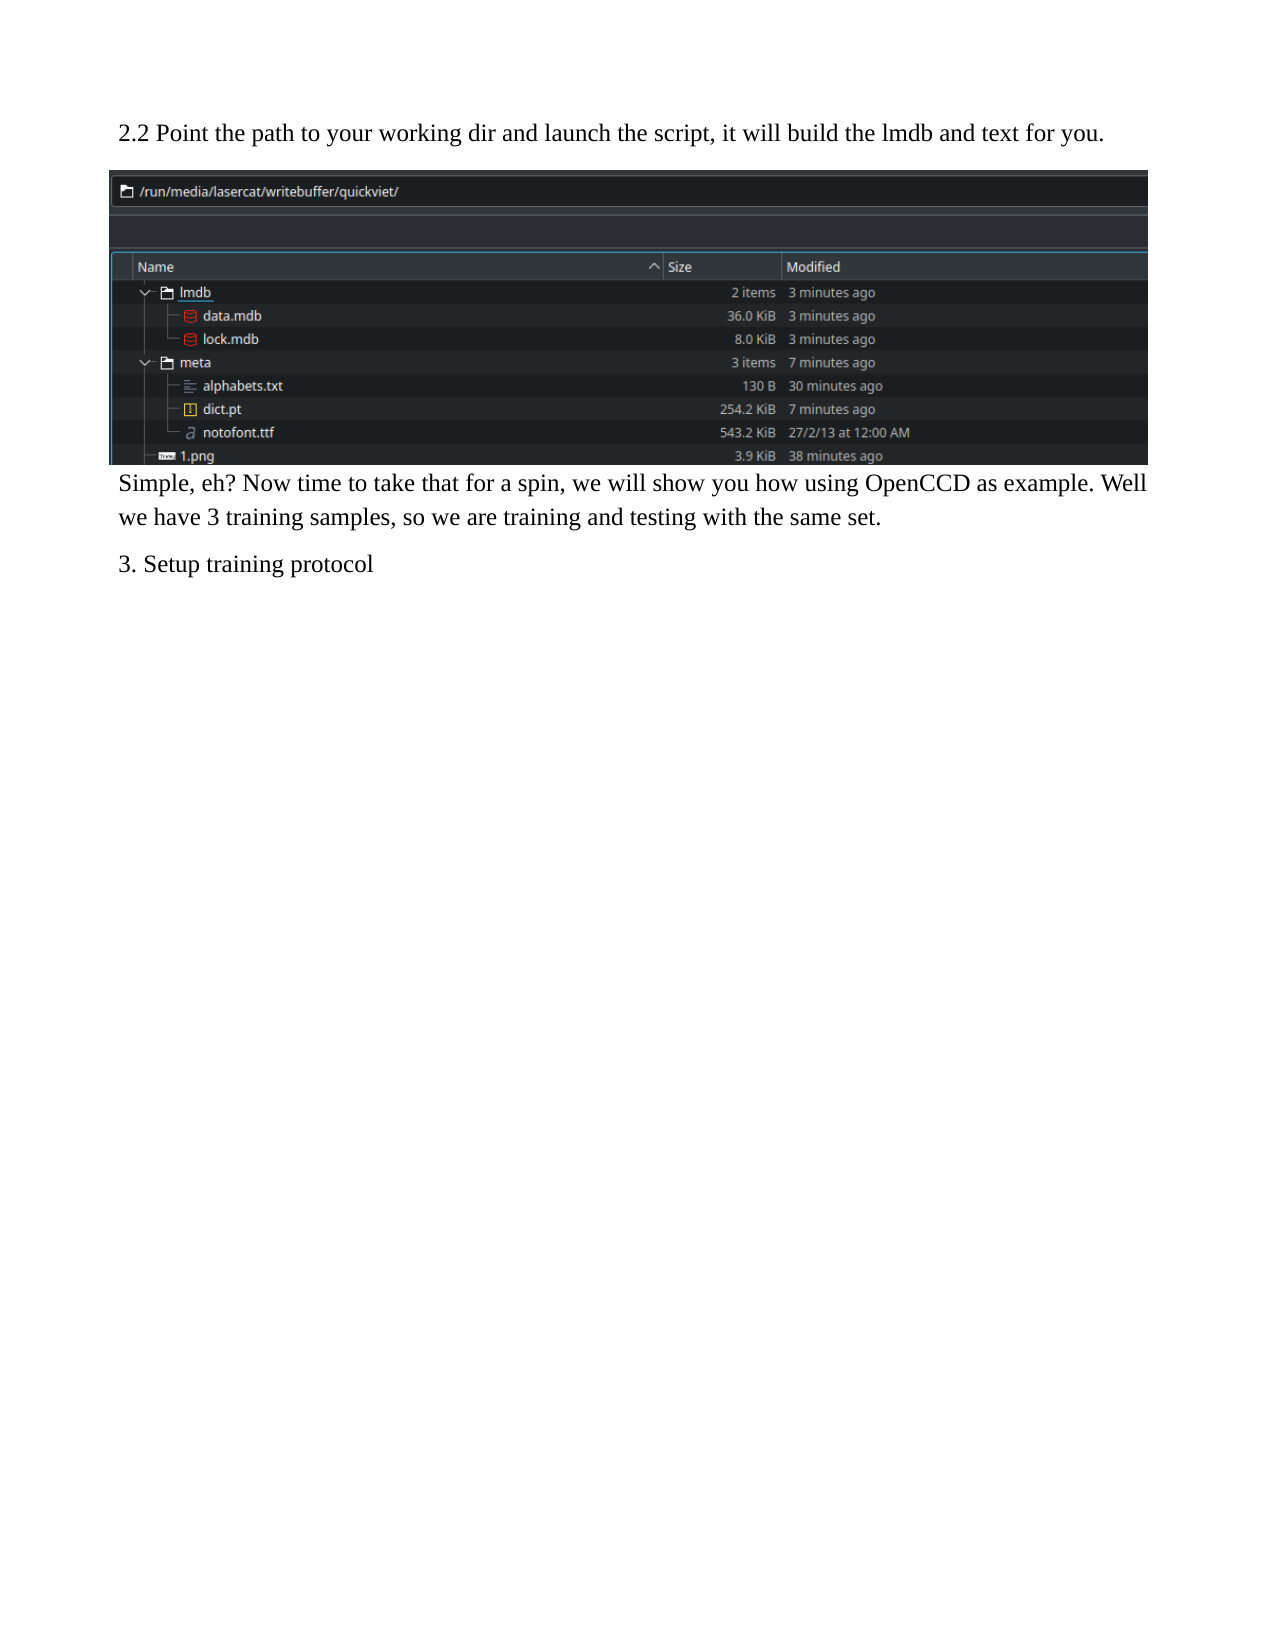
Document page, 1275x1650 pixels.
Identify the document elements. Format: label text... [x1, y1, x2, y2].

text Simple, eh? Now time to take that for a spin, we will show you how using OpenCCD as example. Well we have 3 training samples, so we are training and testing with the same set. [118, 465, 1157, 530]
picture [109, 170, 1148, 465]
text 3. Setup training protocol [118, 549, 1157, 578]
text 2.2 Point the path to your working dir and launch the script, it will build the lmdb and text for you. [118, 118, 1157, 147]
